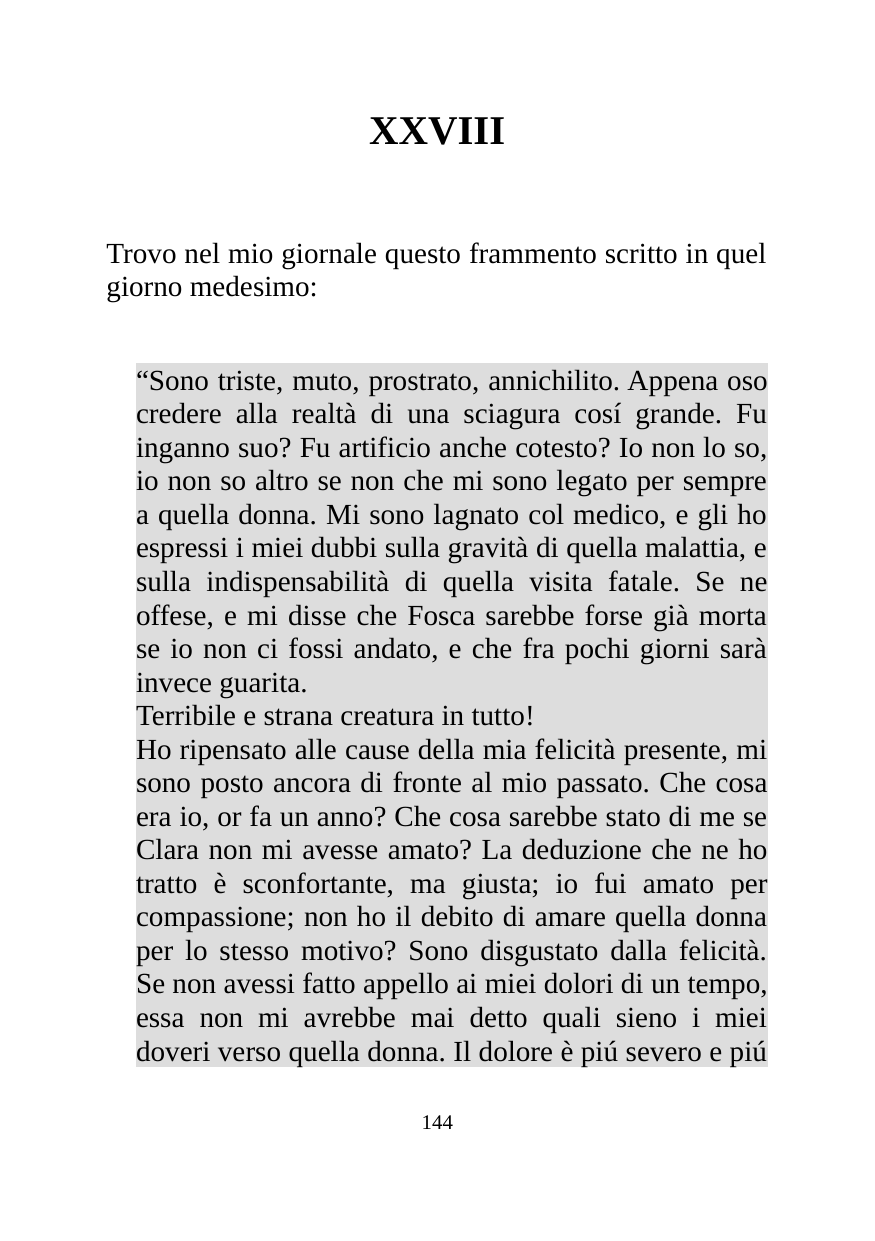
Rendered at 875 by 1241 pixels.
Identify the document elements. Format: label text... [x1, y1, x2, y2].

text “Sono triste, muto, prostrato, annichilito. Appena oso credere alla realtà di una sciagura cosí grande. Fu inganno suo? Fu artificio anche cotesto? Io non lo so, io non so altro se non che mi sono legato per sempre a quella donna. Mi sono lagnato col medico, e gli ho espressi i miei dubbi sulla gravità di quella malattia, e sulla indispensabilità di quella visita fatale. Se ne offese, e mi disse che Fosca sarebbe forse già morta se io non ci fossi andato, e che fra pochi giorni sarà invece guarita. [136, 363, 768, 698]
text Terribile e strana creatura in tutto! [136, 698, 768, 732]
text Ho ripensato alle cause della mia felicità presente, mi sono posto ancora di fronte al mio passato. Che cosa era io, or fa un anno? Che cosa sarebbe stato di me se Clara non mi avesse amato? La deduzione che ne ho tratto è sconfortante, ma giusta; io fui amato per compassione; non ho il debito di amare quella donna per lo stesso motivo? Sono disgustato dalla felicità. Se non avessi fatto appello ai miei dolori di un tempo, essa non mi avrebbe mai detto quali sieno i miei doveri verso quella donna. Il dolore è piú severo e piú [136, 732, 768, 1067]
text Trovo nel mio giornale questo frammento scritto in quel giorno medesimo: [106, 236, 768, 303]
subtitle XXVIII [106, 106, 768, 153]
